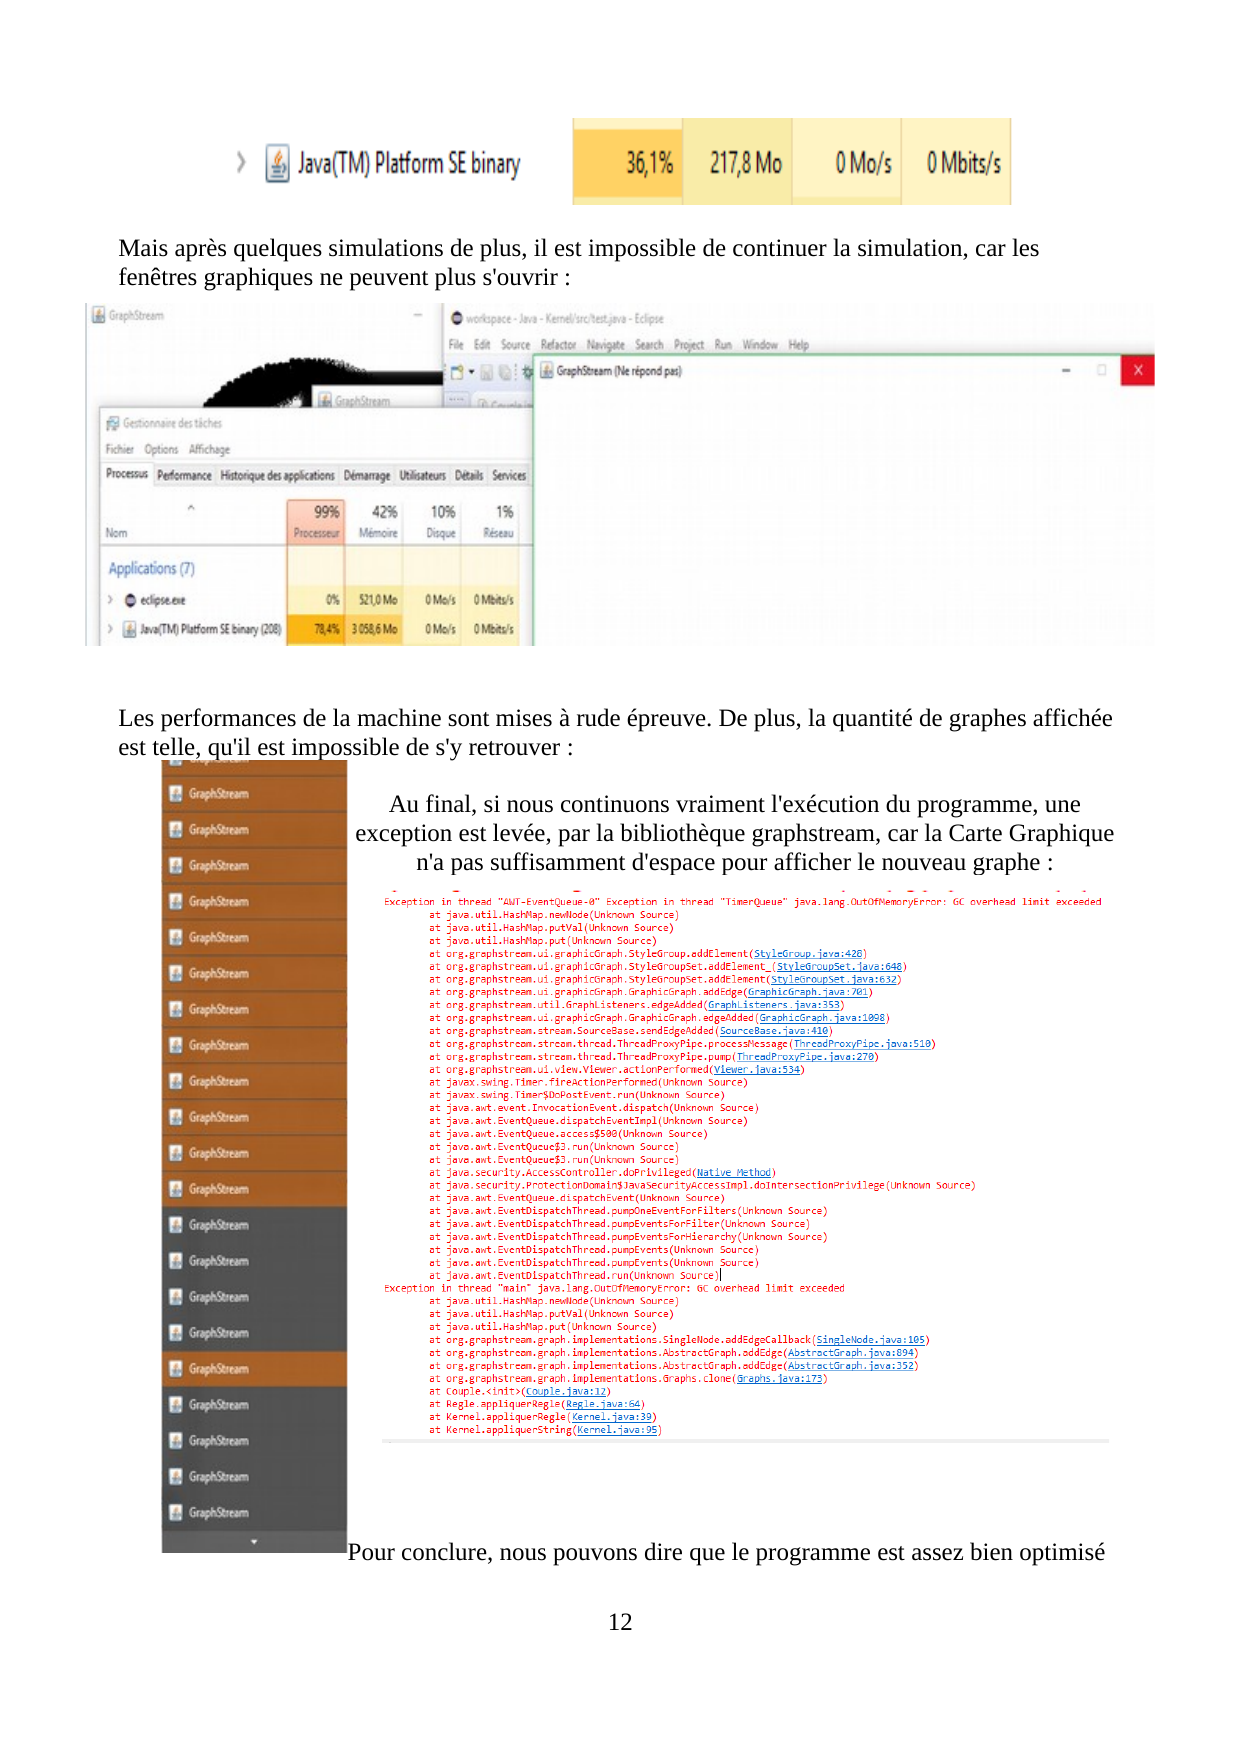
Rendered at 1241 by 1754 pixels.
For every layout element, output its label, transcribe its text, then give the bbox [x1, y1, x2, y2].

picture [85, 303, 1155, 646]
picture [381, 875, 1110, 1443]
text Pour conclure, nous pouvons dire que le programme est assez bien optimisé [118, 1537, 1122, 1565]
text Mais après quelques simulations de plus, il est impossible de continuer la simulation, car les fenêtres graphiques ne peuvent plus s'ouvrir : [118, 233, 1122, 291]
text Au final, si nous continuons vraiment l'exécution du programme, une exception est levée, par la bibliothèque graphstream, car la Carte Graphique n'a pas suffisamment d'espace pour afficher le nouveau graphe : [348, 789, 1122, 875]
picture [227, 118, 1013, 205]
picture [161, 760, 348, 1553]
text Les performances de la machine sont mises à rude épreuve. De plus, la quantité de graphes affichée est telle, qu'il est impossible de s'y retrouver : [118, 703, 1122, 760]
